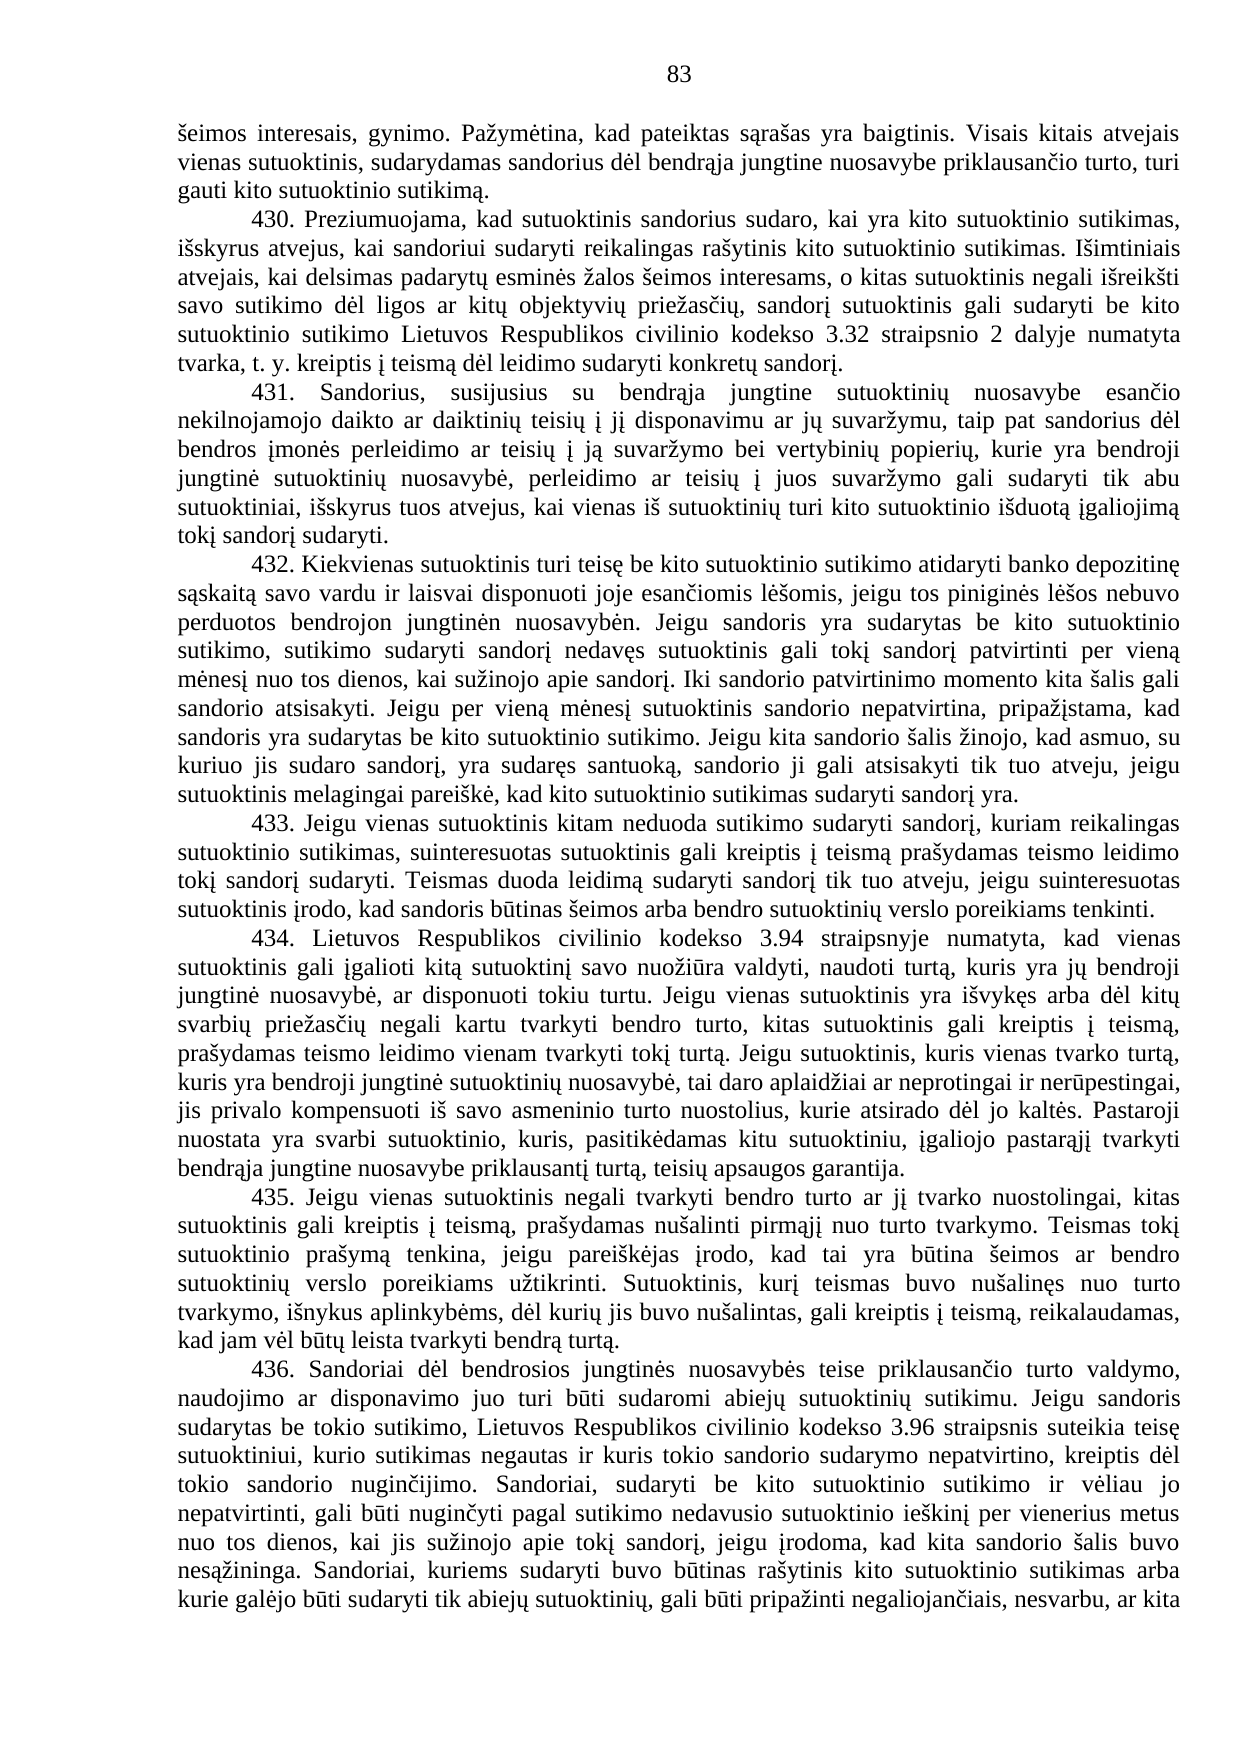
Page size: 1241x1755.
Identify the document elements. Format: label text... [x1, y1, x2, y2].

text 432. Kiekvienas sutuoktinis turi teisę be kito sutuoktinio sutikimo atidaryti banko depozitinę sąskaitą savo vardu ir laisvai disponuoti joje esančiomis lėšomis, jeigu tos piniginės lėšos nebuvo perduotos bendrojon jungtinėn nuosavybėn. Jeigu sandoris yra sudarytas be kito sutuoktinio sutikimo, sutikimo sudaryti sandorį nedavęs sutuoktinis gali tokį sandorį patvirtinti per vieną mėnesį nuo tos dienos, kai sužinojo apie sandorį. Iki sandorio patvirtinimo momento kita šalis gali sandorio atsisakyti. Jeigu per vieną mėnesį sutuoktinis sandorio nepatvirtina, pripažįstama, kad sandoris yra sudarytas be kito sutuoktinio sutikimo. Jeigu kita sandorio šalis žinojo, kad asmuo, su kuriuo jis sudaro sandorį, yra sudaręs santuoką, sandorio ji gali atsisakyti tik tuo atveju, jeigu sutuoktinis melagingai pareiškė, kad kito sutuoktinio sutikimas sudaryti sandorį yra. [177, 549, 1181, 808]
text 431. Sandorius, susijusius su bendrąja jungtine sutuoktinių nuosavybe esančio nekilnojamojo daikto ar daiktinių teisių į jį disponavimu ar jų suvaržymu, taip pat sandorius dėl bendros įmonės perleidimo ar teisių į ją suvaržymo bei vertybinių popierių, kurie yra bendroji jungtinė sutuoktinių nuosavybė, perleidimo ar teisių į juos suvaržymo gali sudaryti tik abu sutuoktiniai, išskyrus tuos atvejus, kai vienas iš sutuoktinių turi kito sutuoktinio išduotą įgaliojimą tokį sandorį sudaryti. [177, 377, 1181, 549]
text 430. Preziumuojama, kad sutuoktinis sandorius sudaro, kai yra kito sutuoktinio sutikimas, išskyrus atvejus, kai sandoriui sudaryti reikalingas rašytinis kito sutuoktinio sutikimas. Išimtiniais atvejais, kai delsimas padarytų esminės žalos šeimos interesams, o kitas sutuoktinis negali išreikšti savo sutikimo dėl ligos ar kitų objektyvių priežasčių, sandorį sutuoktinis gali sudaryti be kito sutuoktinio sutikimo Lietuvos Respublikos civilinio kodekso 3.32 straipsnio 2 dalyje numatyta tvarka, t. y. kreiptis į teismą dėl leidimo sudaryti konkretų sandorį. [177, 204, 1181, 377]
text šeimos interesais, gynimo. Pažymėtina, kad pateiktas sąrašas yra baigtinis. Visais kitais atvejais vienas sutuoktinis, sudarydamas sandorius dėl bendrąja jungtine nuosavybe priklausančio turto, turi gauti kito sutuoktinio sutikimą. [177, 118, 1181, 204]
text 434. Lietuvos Respublikos civilinio kodekso 3.94 straipsnyje numatyta, kad vienas sutuoktinis gali įgalioti kitą sutuoktinį savo nuožiūra valdyti, naudoti turtą, kuris yra jų bendroji jungtinė nuosavybė, ar disponuoti tokiu turtu. Jeigu vienas sutuoktinis yra išvykęs arba dėl kitų svarbių priežasčių negali kartu tvarkyti bendro turto, kitas sutuoktinis gali kreiptis į teismą, prašydamas teismo leidimo vienam tvarkyti tokį turtą. Jeigu sutuoktinis, kuris vienas tvarko turtą, kuris yra bendroji jungtinė sutuoktinių nuosavybė, tai daro aplaidžiai ar neprotingai ir nerūpestingai, jis privalo kompensuoti iš savo asmeninio turto nuostolius, kurie atsirado dėl jo kaltės. Pastaroji nuostata yra svarbi sutuoktinio, kuris, pasitikėdamas kitu sutuoktiniu, įgaliojo pastarąjį tvarkyti bendrąja jungtine nuosavybe priklausantį turtą, teisių apsaugos garantija. [177, 923, 1181, 1182]
text 433. Jeigu vienas sutuoktinis kitam neduoda sutikimo sudaryti sandorį, kuriam reikalingas sutuoktinio sutikimas, suinteresuotas sutuoktinis gali kreiptis į teismą prašydamas teismo leidimo tokį sandorį sudaryti. Teismas duoda leidimą sudaryti sandorį tik tuo atveju, jeigu suinteresuotas sutuoktinis įrodo, kad sandoris būtinas šeimos arba bendro sutuoktinių verslo poreikiams tenkinti. [177, 808, 1181, 923]
text 436. Sandoriai dėl bendrosios jungtinės nuosavybės teise priklausančio turto valdymo, naudojimo ar disponavimo juo turi būti sudaromi abiejų sutuoktinių sutikimu. Jeigu sandoris sudarytas be tokio sutikimo, Lietuvos Respublikos civilinio kodekso 3.96 straipsnis suteikia teisę sutuoktiniui, kurio sutikimas negautas ir kuris tokio sandorio sudarymo nepatvirtino, kreiptis dėl tokio sandorio nuginčijimo. Sandoriai, sudaryti be kito sutuoktinio sutikimo ir vėliau jo nepatvirtinti, gali būti nuginčyti pagal sutikimo nedavusio sutuoktinio ieškinį per vienerius metus nuo tos dienos, kai jis sužinojo apie tokį sandorį, jeigu įrodoma, kad kita sandorio šalis buvo nesąžininga. Sandoriai, kuriems sudaryti buvo būtinas rašytinis kito sutuoktinio sutikimas arba kurie galėjo būti sudaryti tik abiejų sutuoktinių, gali būti pripažinti negaliojančiais, nesvarbu, ar kita [177, 1354, 1181, 1613]
text 435. Jeigu vienas sutuoktinis negali tvarkyti bendro turto ar jį tvarko nuostolingai, kitas sutuoktinis gali kreiptis į teismą, prašydamas nušalinti pirmąjį nuo turto tvarkymo. Teismas tokį sutuoktinio prašymą tenkina, jeigu pareiškėjas įrodo, kad tai yra būtina šeimos ar bendro sutuoktinių verslo poreikiams užtikrinti. Sutuoktinis, kurį teismas buvo nušalinęs nuo turto tvarkymo, išnykus aplinkybėms, dėl kurių jis buvo nušalintas, gali kreiptis į teismą, reikalaudamas, kad jam vėl būtų leista tvarkyti bendrą turtą. [177, 1182, 1181, 1354]
